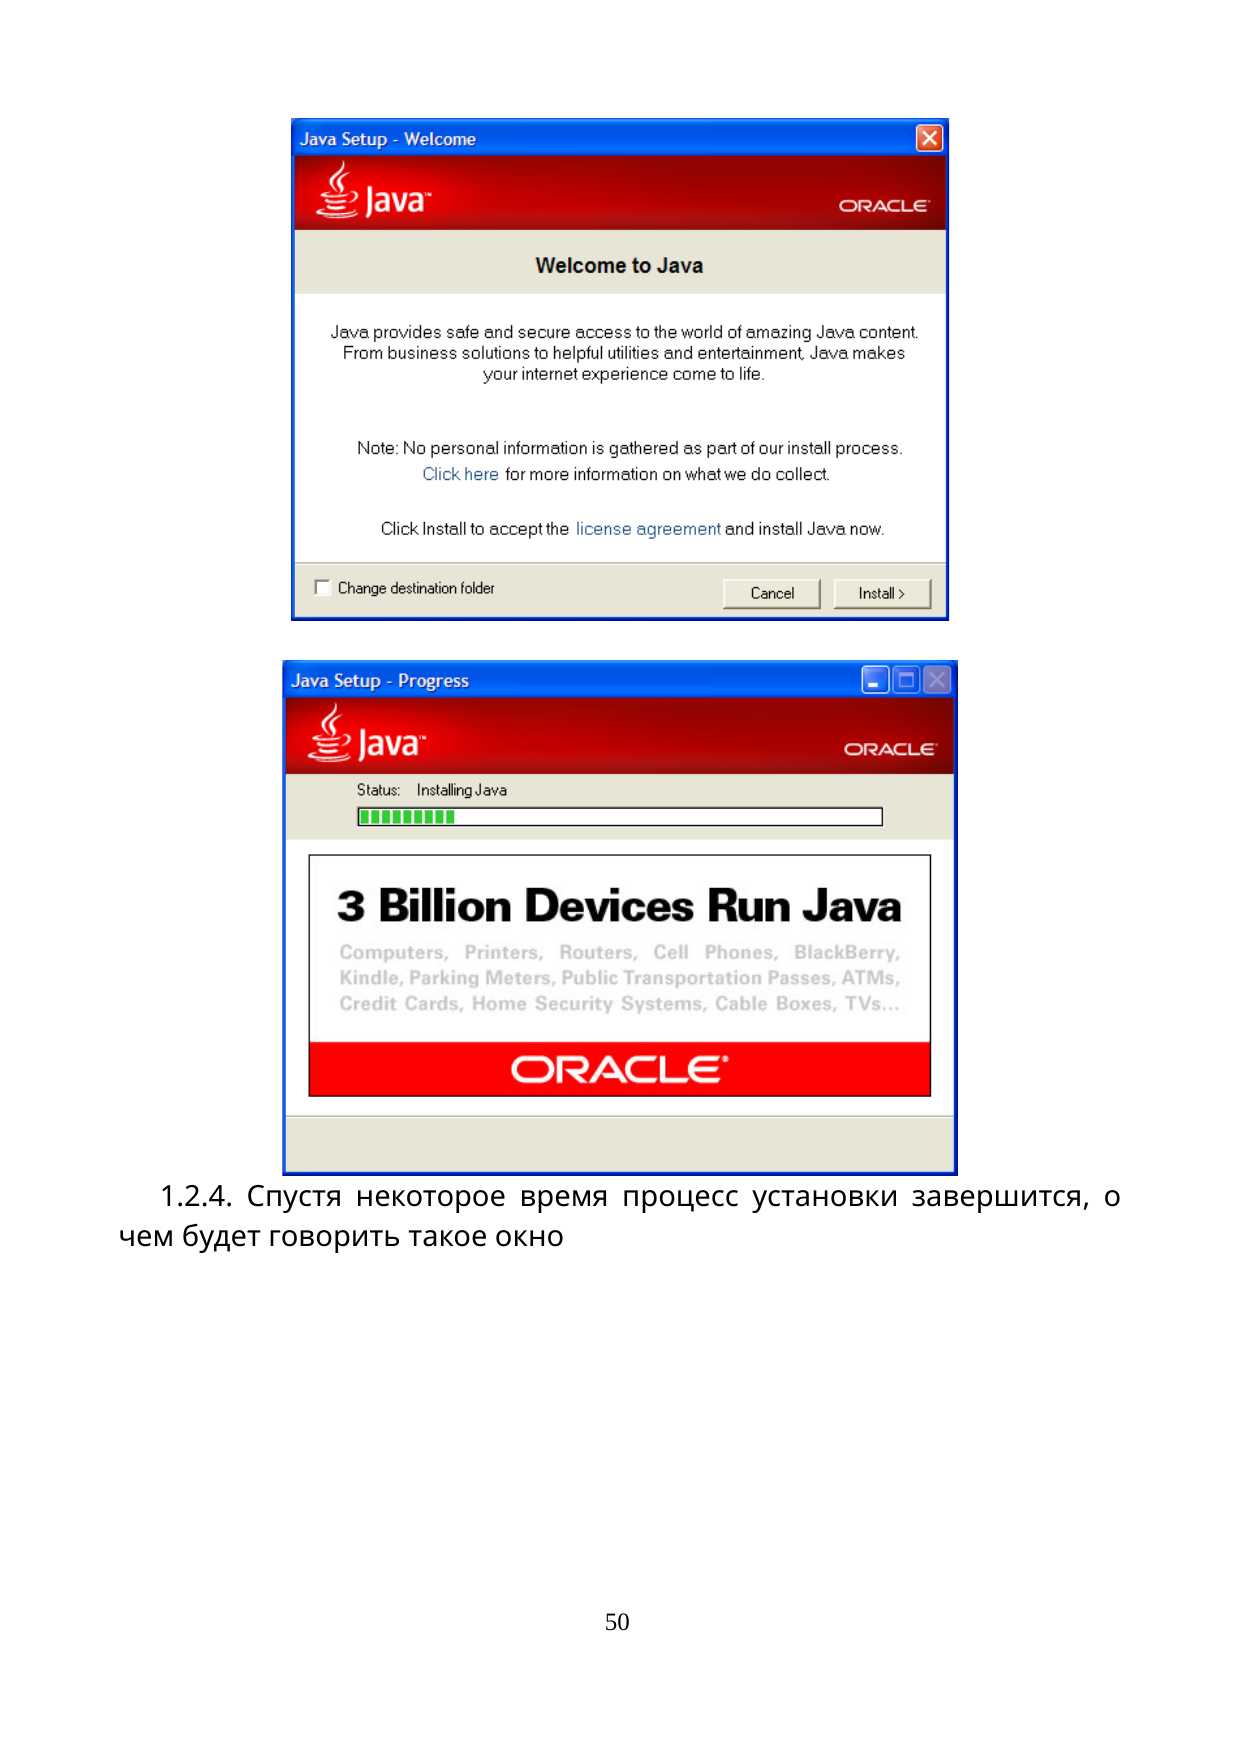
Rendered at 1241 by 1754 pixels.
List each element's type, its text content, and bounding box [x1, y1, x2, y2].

text 1.2.4. Спустя некоторое время процесс установки завершится, о чем будет говорить такое окно [118, 1176, 1122, 1255]
picture [282, 660, 958, 1176]
picture [291, 118, 950, 621]
